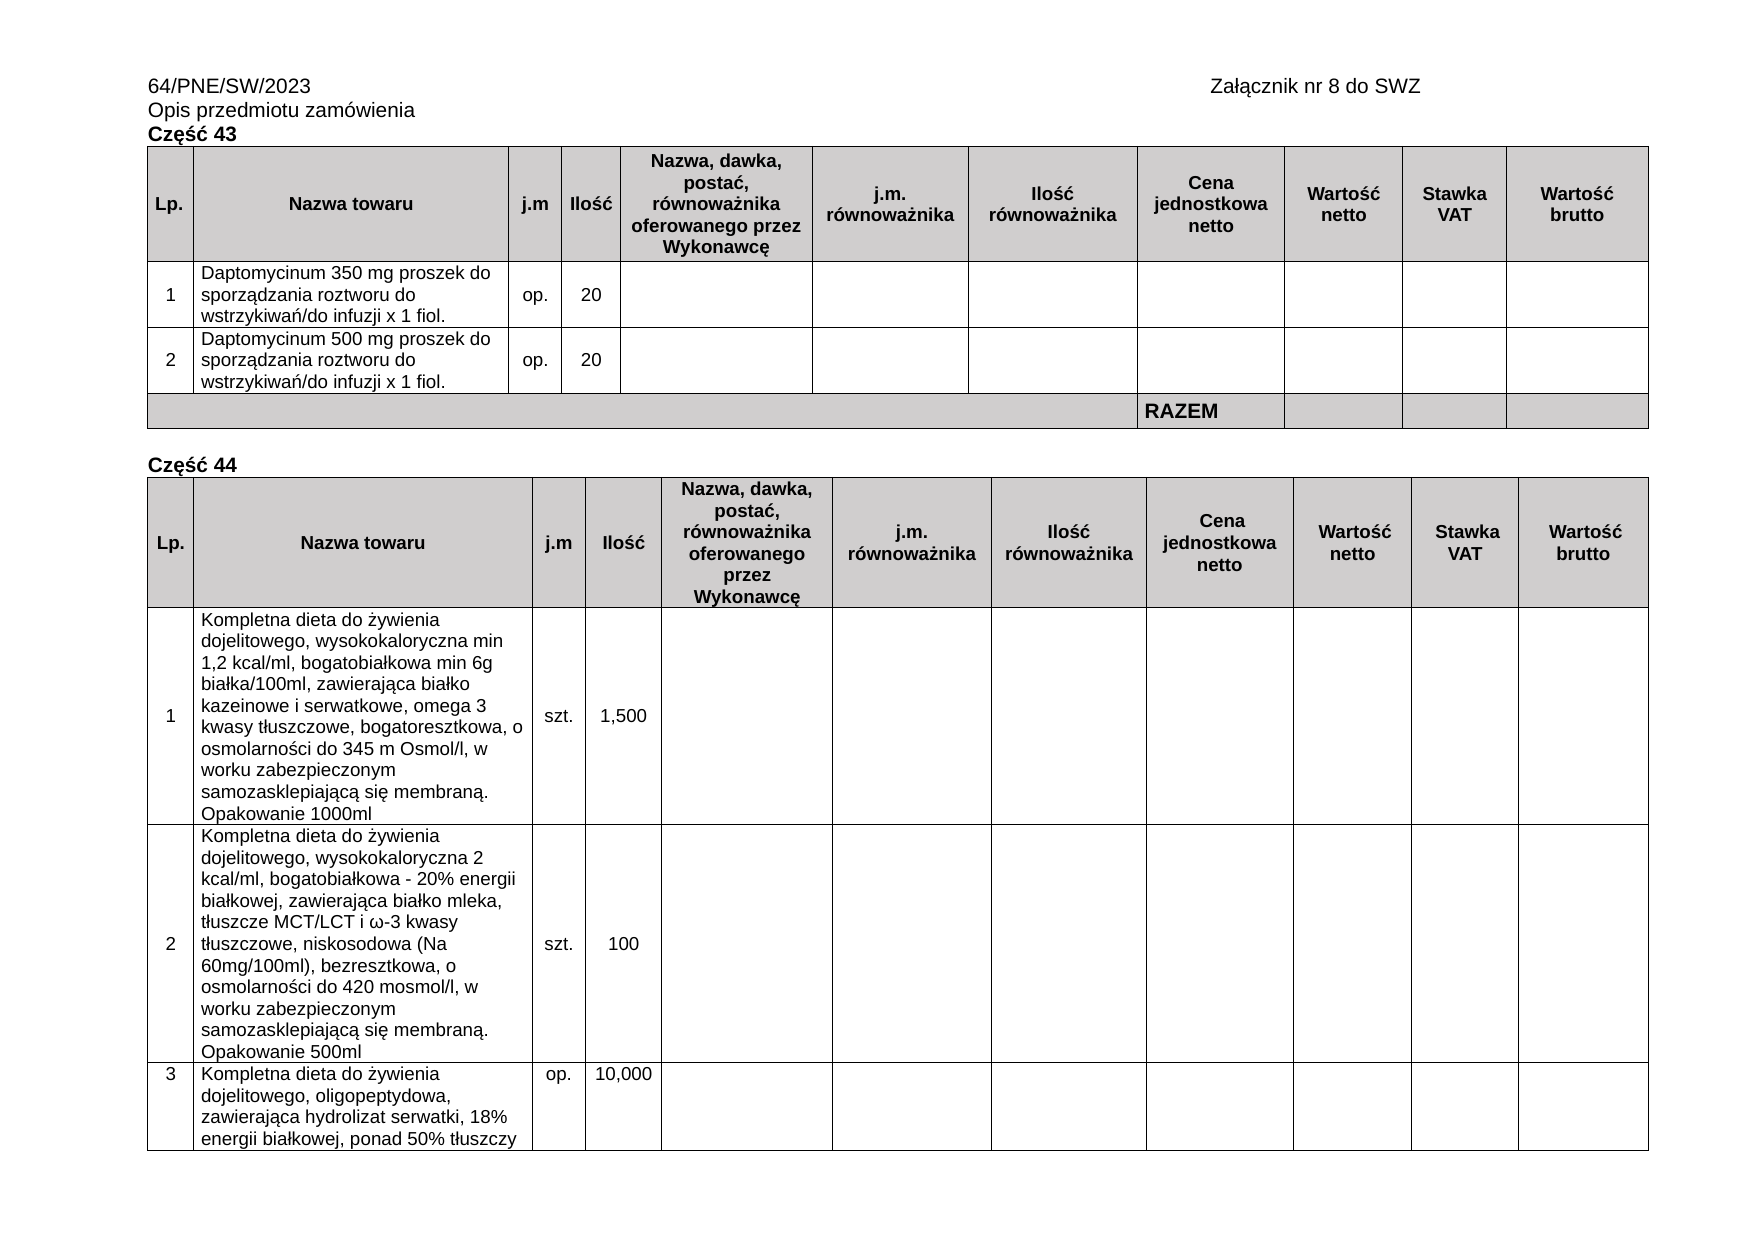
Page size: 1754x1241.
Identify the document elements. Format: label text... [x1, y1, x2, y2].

table_cell 10 000 [586, 1063, 661, 1149]
table_cell Daptomycinum 350 mg proszek do sporządzania roztworu do wstrzykiwań/do infuzji x 1 fiol. [194, 262, 508, 327]
table_header Ilość [586, 478, 661, 607]
table_cell [1147, 608, 1293, 824]
table_header Ilość równoważnika [992, 478, 1146, 607]
table_cell szt. [533, 608, 585, 824]
table_header Cena jednostkowa netto [1138, 147, 1284, 261]
table_cell [1285, 394, 1402, 428]
table_header Ilość [562, 147, 620, 261]
table_cell [969, 328, 1137, 392]
table_header j.m [533, 478, 585, 607]
table_cell 3 [148, 1063, 193, 1149]
table_cell 1 [148, 262, 193, 327]
table_header Nazwa towaru [194, 147, 508, 261]
table_cell [1138, 262, 1284, 327]
table_cell 20 [562, 262, 620, 327]
table_cell [1507, 394, 1648, 428]
table_header Nazwa towaru [194, 478, 532, 607]
table_header Stawka VAT [1403, 147, 1506, 261]
table_cell Daptomycinum 500 mg proszek do sporządzania roztworu do wstrzykiwań/do infuzji x 1 fiol. [194, 328, 508, 392]
table_header Ilość równoważnika [969, 147, 1137, 261]
table_header Wartość netto [1294, 478, 1411, 607]
table_cell [662, 1063, 832, 1149]
table_header Stawka VAT [1412, 478, 1518, 607]
table_cell [1403, 262, 1506, 327]
table_cell op. [509, 328, 561, 392]
table_cell 1 500 [586, 608, 661, 824]
table_cell [621, 262, 812, 327]
table_cell [1412, 1063, 1518, 1149]
table_cell [969, 262, 1137, 327]
table_cell [1294, 608, 1411, 824]
table_cell [1412, 825, 1518, 1062]
text Część 43 [148, 122, 1606, 146]
table_header Nazwa, dawka, postać, równoważnika oferowanego przez Wykonawcę [662, 478, 832, 607]
table_cell [1294, 825, 1411, 1062]
table_cell 2 [148, 825, 193, 1062]
table_header Wartość brutto [1519, 478, 1648, 607]
table_cell [621, 328, 812, 392]
table_cell szt. [533, 825, 585, 1062]
table_cell [813, 328, 968, 392]
table_cell [1412, 608, 1518, 824]
table_cell [1147, 1063, 1293, 1149]
table_cell [1403, 394, 1506, 428]
table_cell [1285, 328, 1402, 392]
table_cell [833, 1063, 991, 1149]
table_header Wartość brutto [1507, 147, 1648, 261]
table_cell [1519, 608, 1648, 824]
table_header Wartość netto [1285, 147, 1402, 261]
table_cell [1403, 328, 1506, 392]
table_cell [1507, 328, 1648, 392]
table_cell [662, 825, 832, 1062]
table_cell [833, 825, 991, 1062]
table_header j.m [509, 147, 561, 261]
table_cell [813, 262, 968, 327]
table_cell [148, 394, 1137, 428]
table_cell RAZEM [1138, 394, 1284, 428]
table_cell [1507, 262, 1648, 327]
table_cell [1138, 328, 1284, 392]
table_header j.m. równoważnika [833, 478, 991, 607]
table_cell [992, 825, 1146, 1062]
table_cell Kompletna dieta do żywienia dojelitowego, oligopeptydowa, zawierająca hydrolizat serwatki, 18% energii białkowej, ponad 50% tłuszczy [194, 1063, 532, 1149]
table_header j.m. równoważnika [813, 147, 968, 261]
table_cell [1147, 825, 1293, 1062]
table_cell 20 [562, 328, 620, 392]
table_cell [1294, 1063, 1411, 1149]
table_header Lp. [148, 478, 193, 607]
table_cell 2 [148, 328, 193, 392]
table_cell op. [509, 262, 561, 327]
table_cell [662, 608, 832, 824]
table_cell [833, 608, 991, 824]
table_cell [992, 608, 1146, 824]
table_cell 1 [148, 608, 193, 824]
table_cell [1519, 1063, 1648, 1149]
table_cell 100 [586, 825, 661, 1062]
table_header Lp. [148, 147, 193, 261]
table_cell [992, 1063, 1146, 1149]
table_cell Kompletna dieta do żywienia dojelitowego, wysokokaloryczna min 1,2 kcal/ml, bogatobiałkowa min 6g białka/100ml, zawierająca białko kazeinowe i serwatkowe, omega 3 kwasy tłuszczowe, bogatoresztkowa, o osmolarności do 345 m Osmol/l, w worku zabezpieczonym samozasklepiającą się membraną. Opakowanie 1000ml [194, 608, 532, 824]
table_cell [1519, 825, 1648, 1062]
table_cell op. [533, 1063, 585, 1149]
table_cell [1285, 262, 1402, 327]
table_header Cena jednostkowa netto [1147, 478, 1293, 607]
table_cell Kompletna dieta do żywienia dojelitowego, wysokokaloryczna 2 kcal/ml, bogatobiałkowa - 20% energii białkowej, zawierająca białko mleka, tłuszcze MCT/LCT i ω-3 kwasy tłuszczowe, niskosodowa (Na 60mg/100ml), bezresztkowa, o osmolarności do 420 mosmol/l, w worku zabezpieczonym samozasklepiającą się membraną. Opakowanie 500ml [194, 825, 532, 1062]
text Część 44 [148, 453, 1606, 477]
table_header Nazwa, dawka, postać, równoważnika oferowanego przez Wykonawcę [621, 147, 812, 261]
